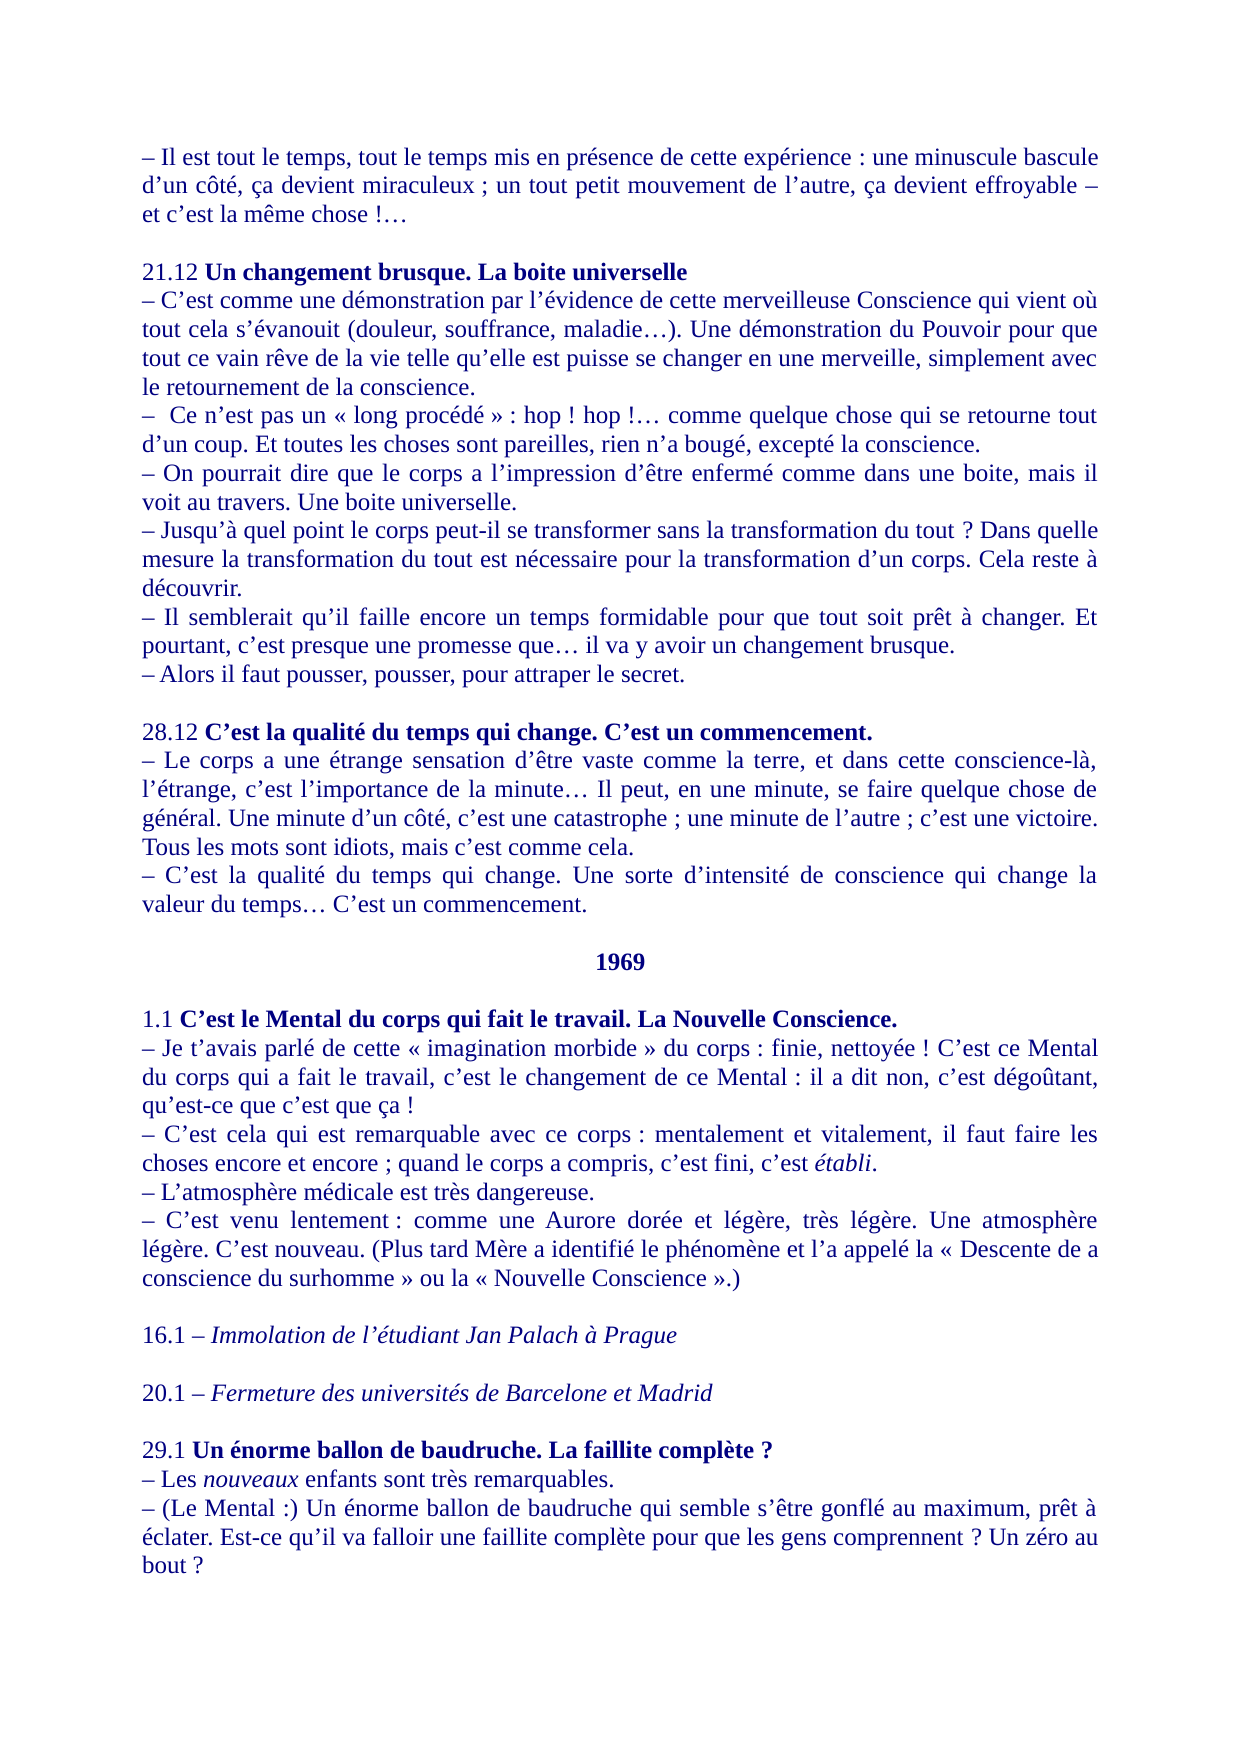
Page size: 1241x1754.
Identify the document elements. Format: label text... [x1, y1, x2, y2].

text – C’est cela qui est remarquable avec ce corps : mentalement et vitalement, il faut faire les choses encore et encore ; quand le corps a compris, c’est fini, c’est établi. [142, 1119, 1098, 1177]
text – (Le Mental :) Un énorme ballon de baudruche qui semble s’être gonflé au maximum, prêt à éclater. Est-ce qu’il va falloir une faillite complète pour que les gens comprennent ? Un zéro au bout ? [142, 1493, 1098, 1579]
text – L’atmosphère médicale est très dangereuse. [142, 1177, 1098, 1206]
text – Il est tout le temps, tout le temps mis en présence de cette expérience : une minuscule bascule d’un côté, ça devient miraculeux ; un tout petit mouvement de l’autre, ça devient effroyable – et c’est la même chose !… [142, 142, 1098, 228]
text – C’est venu lentement : comme une Aurore dorée et légère, très légère. Une atmosphère légère. C’est nouveau. (Plus tard Mère a identifié le phénomène et l’a appelé la « Descente de a conscience du surhomme » ou la « Nouvelle Conscience ».) [142, 1206, 1098, 1292]
text – Ce n’est pas un « long procédé » : hop ! hop !… comme quelque chose qui se retourne tout d’un coup. Et toutes les choses sont pareilles, rien n’a bougé, excepté la conscience. [142, 401, 1098, 458]
text – Il semblerait qu’il faille encore un temps formidable pour que tout soit prêt à changer. Et pourtant, c’est presque une promesse que… il va y avoir un changement brusque. [142, 602, 1098, 659]
text 20.1 – Fermeture des universités de Barcelone et Madrid [142, 1378, 1098, 1407]
text – Je t’avais parlé de cette « imagination morbide » du corps : finie, nettoyée ! C’est ce Mental du corps qui a fait le travail, c’est le changement de ce Mental : il a dit non, c’est dégoûtant, qu’est-ce que c’est que ça ! [142, 1033, 1098, 1119]
text – Jusqu’à quel point le corps peut-il se transformer sans la transformation du tout ? Dans quelle mesure la transformation du tout est nécessaire pour la transformation d’un corps. Cela reste à découvrir. [142, 516, 1098, 602]
text – Les nouveaux enfants sont très remarquables. [142, 1464, 1098, 1493]
text 29.1 Un énorme ballon de baudruche. La faillite complète ? [142, 1436, 1098, 1464]
text 21.12 Un changement brusque. La boite universelle [142, 257, 1098, 286]
text 16.1 – Immolation de l’étudiant Jan Palach à Prague [142, 1321, 1098, 1349]
text 1.1 C’est le Mental du corps qui fait le travail. La Nouvelle Conscience. [142, 1004, 1098, 1033]
text 1969 [142, 947, 1098, 976]
text 28.12 C’est la qualité du temps qui change. C’est un commencement. [142, 717, 1098, 746]
text – C’est comme une démonstration par l’évidence de cette merveilleuse Conscience qui vient où tout cela s’évanouit (douleur, souffrance, maladie…). Une démonstration du Pouvoir pour que tout ce vain rêve de la vie telle qu’elle est puisse se changer en une merveille, simplement avec le retournement de la conscience. [142, 286, 1098, 401]
text – C’est la qualité du temps qui change. Une sorte d’intensité de conscience qui change la valeur du temps… C’est un commencement. [142, 861, 1098, 918]
text – Le corps a une étrange sensation d’être vaste comme la terre, et dans cette conscience-là, l’étrange, c’est l’importance de la minute… Il peut, en une minute, se faire quelque chose de général. Une minute d’un côté, c’est une catastrophe ; une minute de l’autre ; c’est une victoire. Tous les mots sont idiots, mais c’est comme cela. [142, 746, 1098, 861]
text – On pourrait dire que le corps a l’impression d’être enfermé comme dans une boite, mais il voit au travers. Une boite universelle. [142, 458, 1098, 516]
text – Alors il faut pousser, pousser, pour attraper le secret. [142, 659, 1098, 688]
